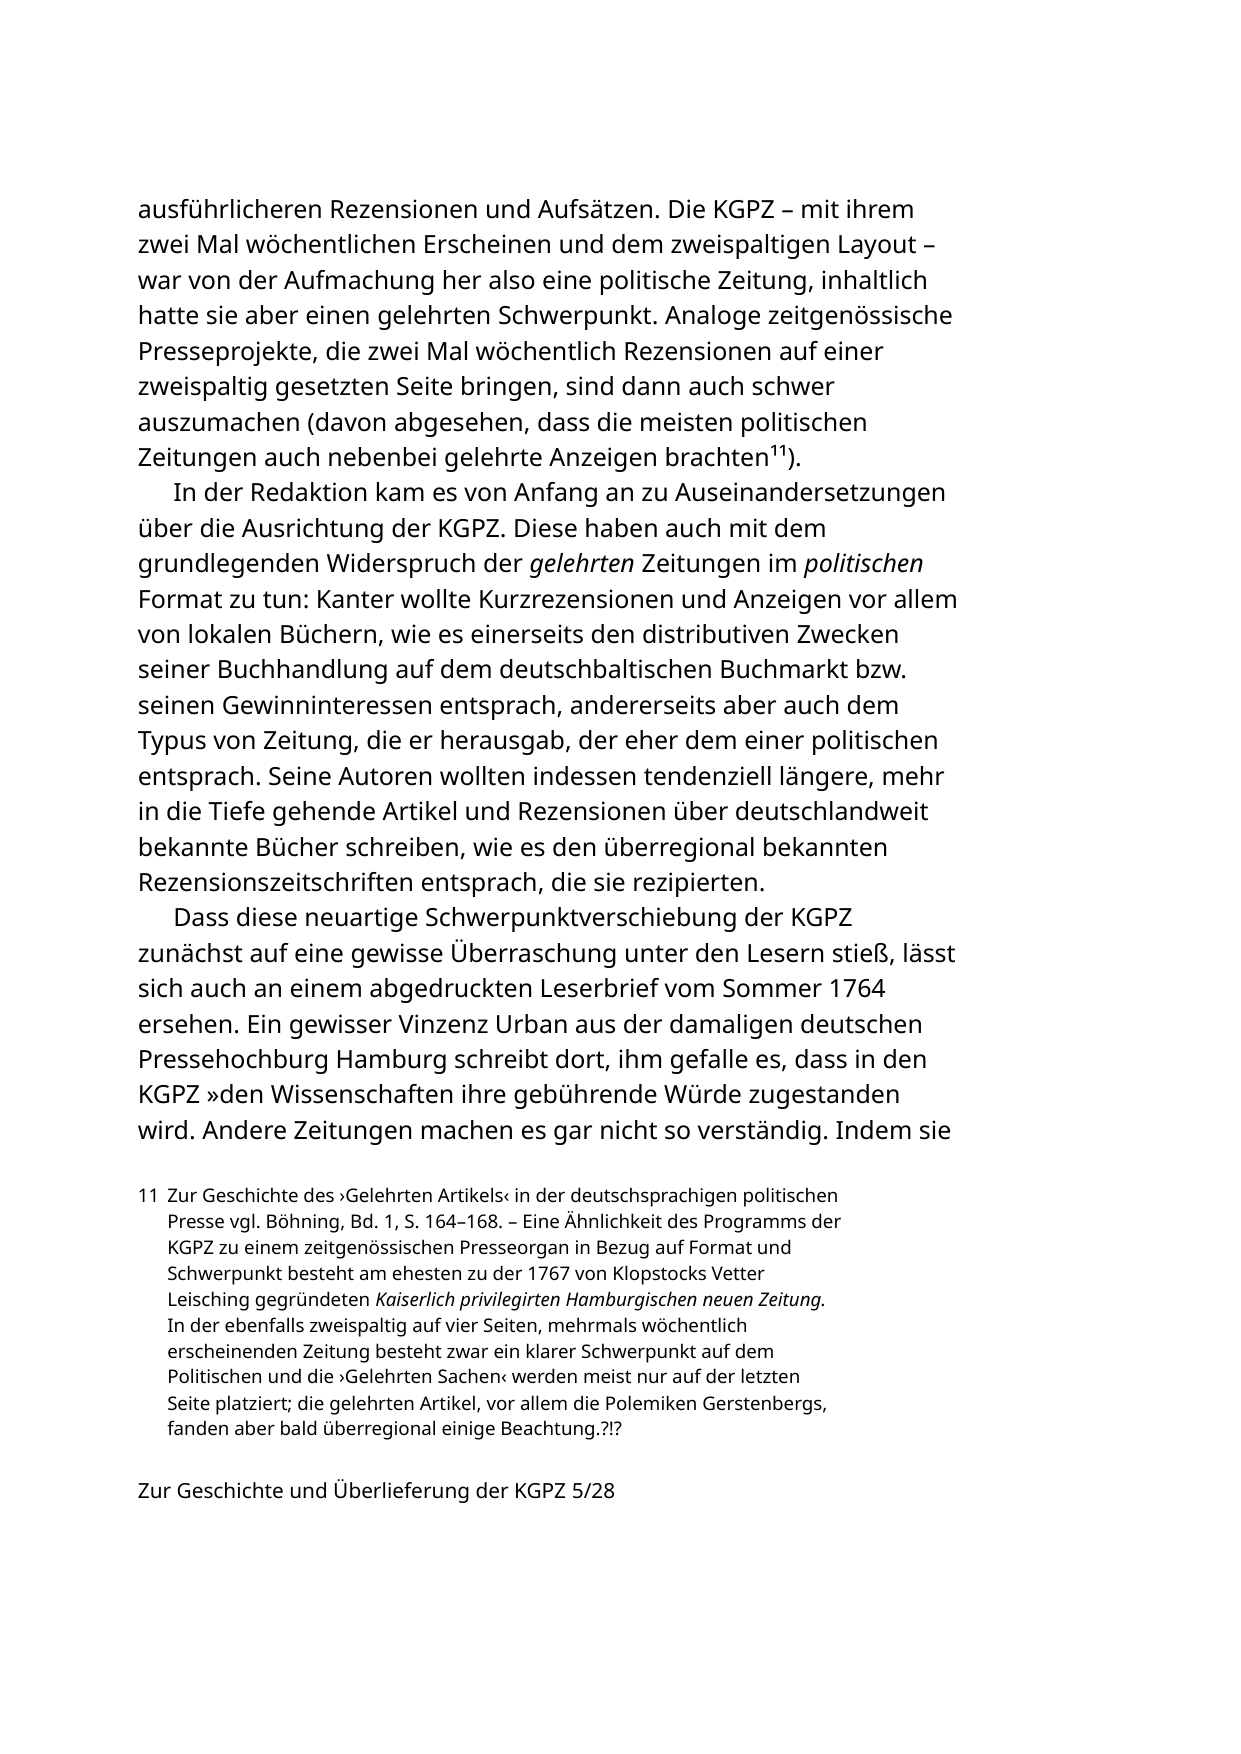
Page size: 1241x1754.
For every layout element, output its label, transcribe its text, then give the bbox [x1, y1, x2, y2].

text Dass diese neuartige Schwerpunktverschiebung der KGPZ zunächst auf eine gewisse Überraschung unter den Lesern stieß, lässt sich auch an einem abgedruckten Leserbrief vom Sommer 1764 ersehen. Ein gewisser Vinzenz Urban aus der damaligen deutschen Pressehochburg Hamburg schreibt dort, ihm gefalle es, dass in den KGPZ »den Wissenschaften ihre gebührende Würde zugestanden wird. Andere Zeitungen machen es gar nicht so verständig. Indem sie [138, 898, 964, 1146]
text Zur Geschichte des ›Gelehrten Artikels‹ in der deutschsprachigen politischen Presse vgl. Böhning, Bd. 1, S. 164–168. – Eine Ähnlichkeit des Programms der KGPZ zu einem zeitgenössischen Presseorgan in Bezug auf Format und Schwerpunkt besteht am ehesten zu der 1767 von Klopstocks Vetter Leisching gegründeten Kaiserlich privilegirten Hamburgischen neuen Zeitung. In der ebenfalls zweispaltig auf vier Seiten, mehrmals wöchentlich erscheinenden Zeitung besteht zwar ein klarer Schwerpunkt auf dem Politischen und die ›Gelehrten Sachen‹ werden meist nur auf der letzten Seite platziert; die gelehrten Artikel, vor allem die Polemiken Gerstenbergs, fanden aber bald überregional einige Beachtung.?!? [138, 1182, 846, 1441]
text ausführlicheren Rezensionen und Aufsätzen. Die KGPZ – mit ihrem zwei Mal wöchentlichen Erscheinen und dem zweispaltigen Layout – war von der Aufmachung her also eine politische Zeitung, inhaltlich hatte sie aber einen gelehrten Schwerpunkt. Analoge zeitgenössische Presseprojekte, die zwei Mal wöchentlich Rezensionen auf einer zweispaltig gesetzten Seite bringen, sind dann auch schwer auszumachen (davon abgesehen, dass die meisten politischen Zeitungen auch nebenbei gelehrte Anzeigen brachten). [138, 190, 964, 473]
text In der Redaktion kam es von Anfang an zu Auseinandersetzungen über die Ausrichtung der KGPZ. Diese haben auch mit dem grundlegenden Widerspruch der gelehrten Zeitungen im politischen Format zu tun: Kanter wollte Kurzrezensionen und Anzeigen vor allem von lokalen Büchern, wie es einerseits den distributiven Zwecken seiner Buchhandlung auf dem deutschbaltischen Buchmarkt bzw. seinen Gewinninteressen entsprach, andererseits aber auch dem Typus von Zeitung, die er herausgab, der eher dem einer politischen entsprach. Seine Autoren wollten indessen tendenziell längere, mehr in die Tiefe gehende Artikel und Rezensionen über deutschlandweit bekannte Bücher schreiben, wie es den überregional bekannten Rezensionszeitschriften entsprach, die sie rezipierten. [138, 473, 964, 898]
